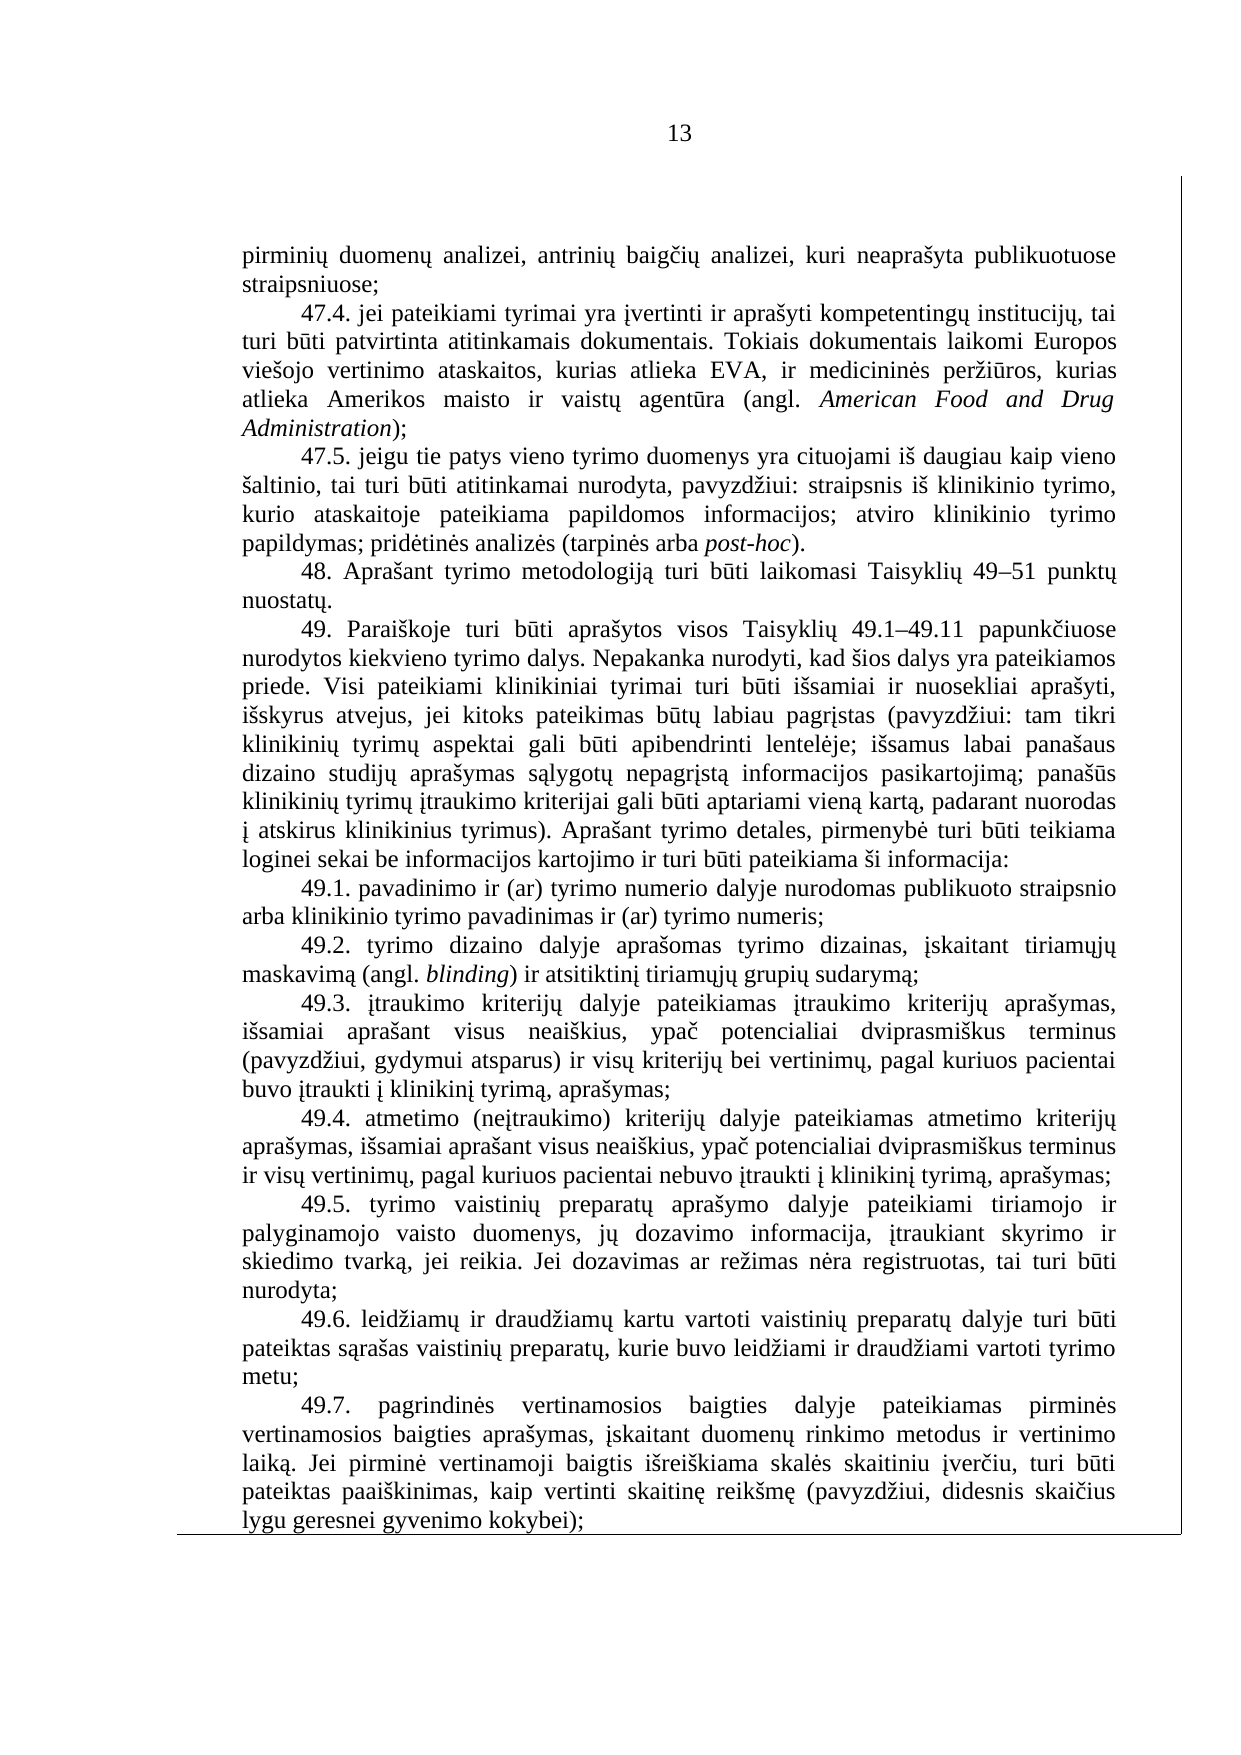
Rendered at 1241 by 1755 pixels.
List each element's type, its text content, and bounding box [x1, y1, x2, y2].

text 49.5. tyrimo vaistinių preparatų aprašymo dalyje pateikiami tiriamojo ir palyginamojo vaisto duomenys, jų dozavimo informacija, įtraukiant skyrimo ir skiedimo tvarką, jei reikia. Jei dozavimas ar režimas nėra registruotas, tai turi būti nurodyta; [177, 1189, 1181, 1304]
text 49. Paraiškoje turi būti aprašytos visos Taisyklių 49.1–49.11 papunkčiuose nurodytos kiekvieno tyrimo dalys. Nepakanka nurodyti, kad šios dalys yra pateikiamos priede. Visi pateikiami klinikiniai tyrimai turi būti išsamiai ir nuosekliai aprašyti, išskyrus atvejus, jei kitoks pateikimas būtų labiau pagrįstas (pavyzdžiui: tam tikri klinikinių tyrimų aspektai gali būti apibendrinti lentelėje; išsamus labai panašaus dizaino studijų aprašymas sąlygotų nepagrįstą informacijos pasikartojimą; panašūs klinikinių tyrimų įtraukimo kriterijai gali būti aptariami vieną kartą, padarant nuorodas į atskirus klinikinius tyrimus). Aprašant tyrimo detales, pirmenybė turi būti teikiama loginei sekai be informacijos kartojimo ir turi būti pateikiama ši informacija: [177, 614, 1181, 873]
text 47.5. jeigu tie patys vieno tyrimo duomenys yra cituojami iš daugiau kaip vieno šaltinio, tai turi būti atitinkamai nurodyta, pavyzdžiui: straipsnis iš klinikinio tyrimo, kurio ataskaitoje pateikiama papildomos informacijos; atviro klinikinio tyrimo papildymas; pridėtinės analizės (tarpinės arba post-hoc). [177, 441, 1181, 556]
text 49.6. leidžiamų ir draudžiamų kartu vartoti vaistinių preparatų dalyje turi būti pateiktas sąrašas vaistinių preparatų, kurie buvo leidžiami ir draudžiami vartoti tyrimo metu; [177, 1304, 1181, 1390]
text 49.3. įtraukimo kriterijų dalyje pateikiamas įtraukimo kriterijų aprašymas, išsamiai aprašant visus neaiškius, ypač potencialiai dviprasmiškus terminus (pavyzdžiui, gydymui atsparus) ir visų kriterijų bei vertinimų, pagal kuriuos pacientai buvo įtraukti į klinikinį tyrimą, aprašymas; [177, 988, 1181, 1103]
text 48. Aprašant tyrimo metodologiją turi būti laikomasi Taisyklių 49–51 punktų nuostatų. [177, 556, 1181, 614]
text 49.1. pavadinimo ir (ar) tyrimo numerio dalyje nurodomas publikuoto straipsnio arba klinikinio tyrimo pavadinimas ir (ar) tyrimo numeris; [177, 873, 1181, 930]
text 49.2. tyrimo dizaino dalyje aprašomas tyrimo dizainas, įskaitant tiriamųjų maskavimą (angl. blinding) ir atsitiktinį tiriamųjų grupių sudarymą; [177, 930, 1181, 988]
text 49.7. pagrindinės vertinamosios baigties dalyje pateikiamas pirminės vertinamosios baigties aprašymas, įskaitant duomenų rinkimo metodus ir vertinimo laiką. Jei pirminė vertinamoji baigtis išreiškiama skalės skaitiniu įverčiu, turi būti pateiktas paaiškinimas, kaip vertinti skaitinę reikšmę (pavyzdžiui, didesnis skaičius lygu geresnei gyvenimo kokybei); [177, 1390, 1181, 1534]
text pirminių duomenų analizei, antrinių baigčių analizei, kuri neaprašyta publikuotuose straipsniuose; [177, 176, 1181, 298]
text 47.4. jei pateikiami tyrimai yra įvertinti ir aprašyti kompetentingų institucijų, tai turi būti patvirtinta atitinkamais dokumentais. Tokiais dokumentais laikomi Europos viešojo vertinimo ataskaitos, kurias atlieka EVA, ir medicininės peržiūros, kurias atlieka Amerikos maisto ir vaistų agentūra (angl. American Food and Drug Administration); [177, 298, 1181, 441]
text 49.4. atmetimo (neįtraukimo) kriterijų dalyje pateikiamas atmetimo kriterijų aprašymas, išsamiai aprašant visus neaiškius, ypač potencialiai dviprasmiškus terminus ir visų vertinimų, pagal kuriuos pacientai nebuvo įtraukti į klinikinį tyrimą, aprašymas; [177, 1103, 1181, 1189]
